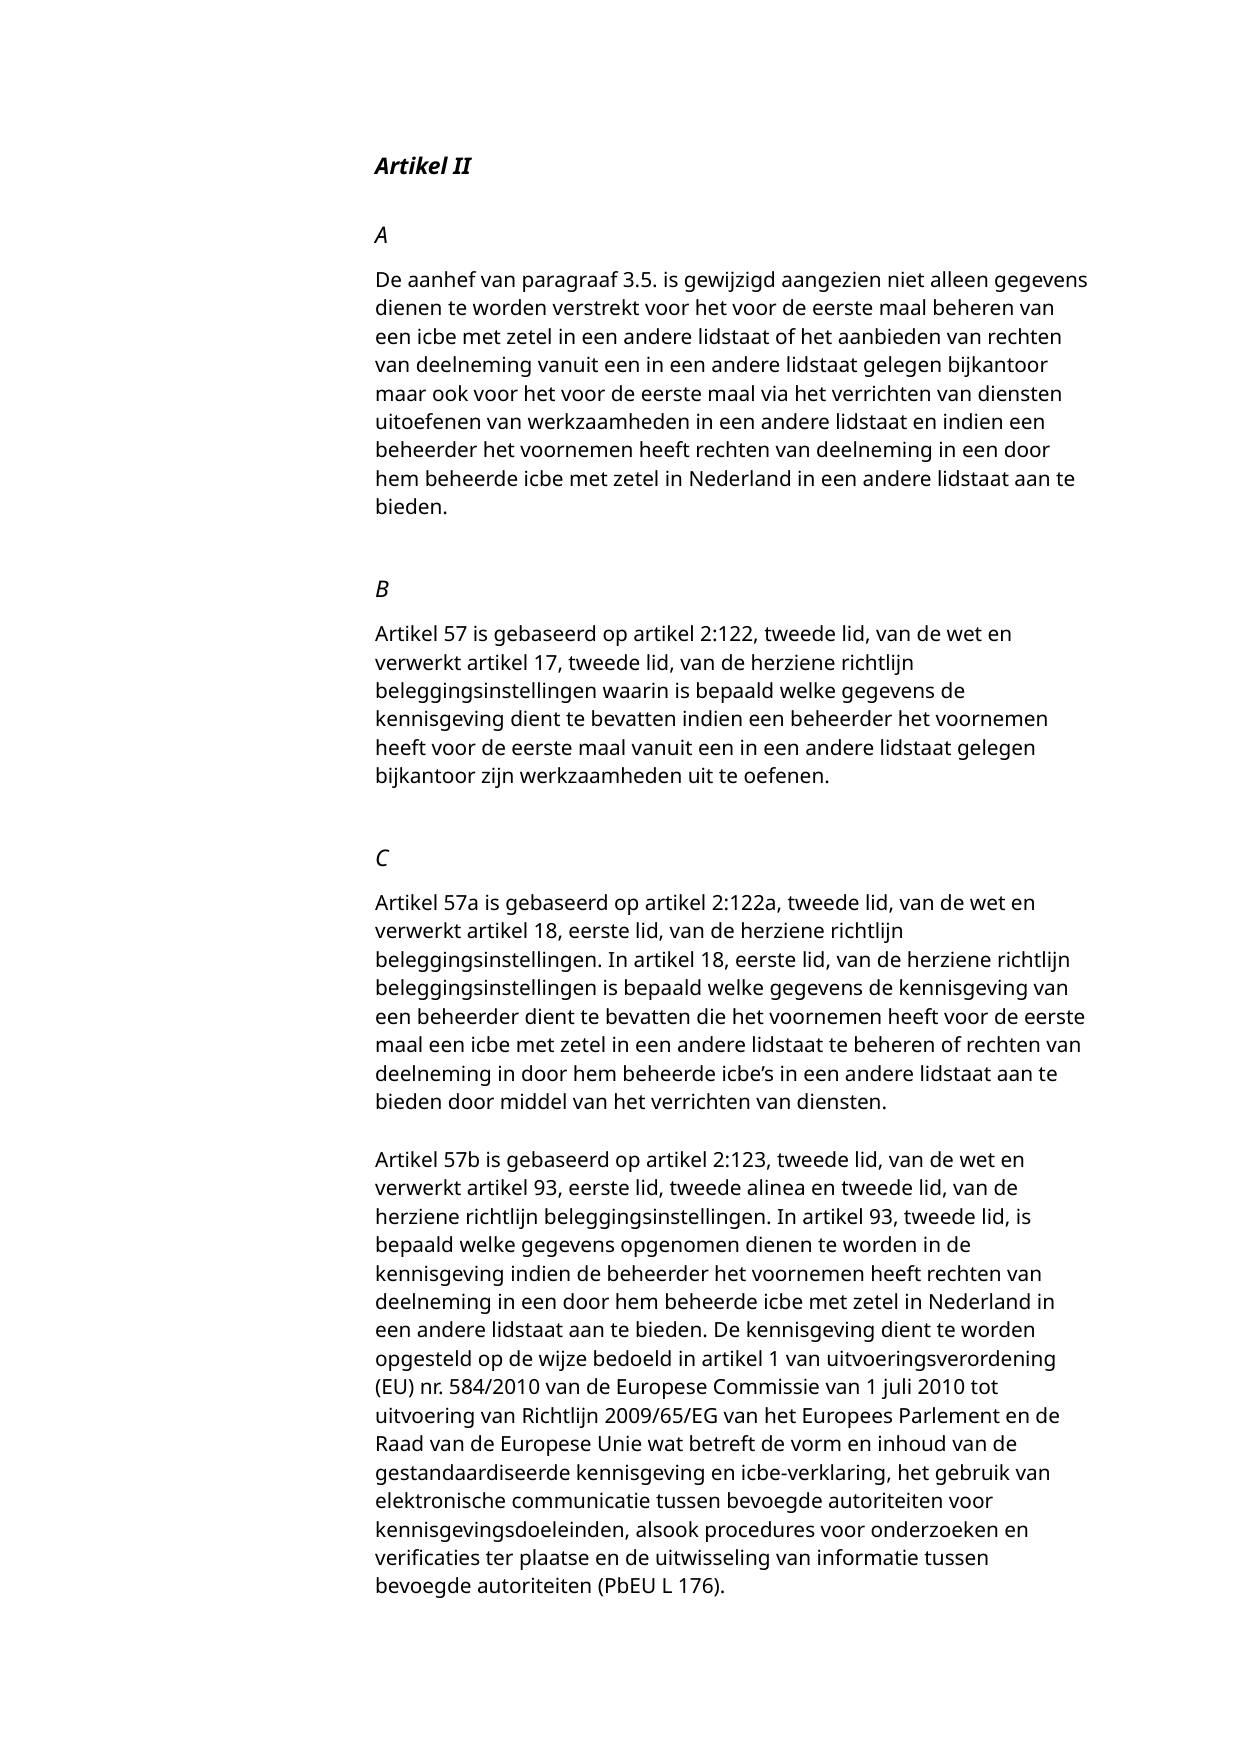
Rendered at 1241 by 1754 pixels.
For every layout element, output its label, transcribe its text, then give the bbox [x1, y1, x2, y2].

text Artikel 57b is gebaseerd op artikel 2:123, tweede lid, van de wet en verwerkt artikel 93, eerste lid, tweede alinea en tweede lid, van de herziene richtlijn beleggingsinstellingen. In artikel 93, tweede lid, is bepaald welke gegevens opgenomen dienen te worden in de kennisgeving indien de beheerder het voornemen heeft rechten van deelneming in een door hem beheerde icbe met zetel in Nederland in een andere lidstaat aan te bieden. De kennisgeving dient te worden opgesteld op de wijze bedoeld in artikel 1 van uitvoeringsverordening (EU) nr. 584/2010 van de Europese Commissie van 1 juli 2010 tot uitvoering van Richtlijn 2009/65/EG van het Europees Parlement en de Raad van de Europese Unie wat betreft de vorm en inhoud van de gestandaardiseerde kennisgeving en icbe-verklaring, het gebruik van elektronische communicatie tussen bevoegde autoriteiten voor kennisgevingsdoeleinden, alsook procedures voor onderzoeken en verificaties ter plaatse en de uitwisseling van informatie tussen bevoegde autoriteiten (PbEU L 176). [375, 1145, 1090, 1600]
subtitle B [375, 573, 1090, 604]
text Artikel 57a is gebaseerd op artikel 2:122a, tweede lid, van de wet en verwerkt artikel 18, eerste lid, van de herziene richtlijn beleggingsinstellingen. In artikel 18, eerste lid, van de herziene richtlijn beleggingsinstellingen is bepaald welke gegevens de kennisgeving van een beheerder dient te bevatten die het voornemen heeft voor de eerste maal een icbe met zetel in een andere lidstaat te beheren of rechten van deelneming in door hem beheerde icbe’s in een andere lidstaat aan te bieden door middel van het verrichten van diensten. [375, 888, 1090, 1116]
text De aanhef van paragraaf 3.5. is gewijzigd aangezien niet alleen gegevens dienen te worden verstrekt voor het voor de eerste maal beheren van een icbe met zetel in een andere lidstaat of het aanbieden van rechten van deelneming vanuit een in een andere lidstaat gelegen bijkantoor maar ook voor het voor de eerste maal via het verrichten van diensten uitoefenen van werkzaamheden in een andere lidstaat en indien een beheerder het voornemen heeft rechten van deelneming in een door hem beheerde icbe met zetel in Nederland in een andere lidstaat aan te bieden. [375, 265, 1090, 521]
subtitle Artikel II [375, 150, 1090, 181]
text Artikel 57 is gebaseerd op artikel 2:122, tweede lid, van de wet en verwerkt artikel 17, tweede lid, van de herziene richtlijn beleggingsinstellingen waarin is bepaald welke gegevens de kennisgeving dient te bevatten indien een beheerder het voornemen heeft voor de eerste maal vanuit een in een andere lidstaat gelegen bijkantoor zijn werkzaamheden uit te oefenen. [375, 619, 1090, 790]
subtitle A [375, 219, 1090, 250]
subtitle C [375, 842, 1090, 873]
